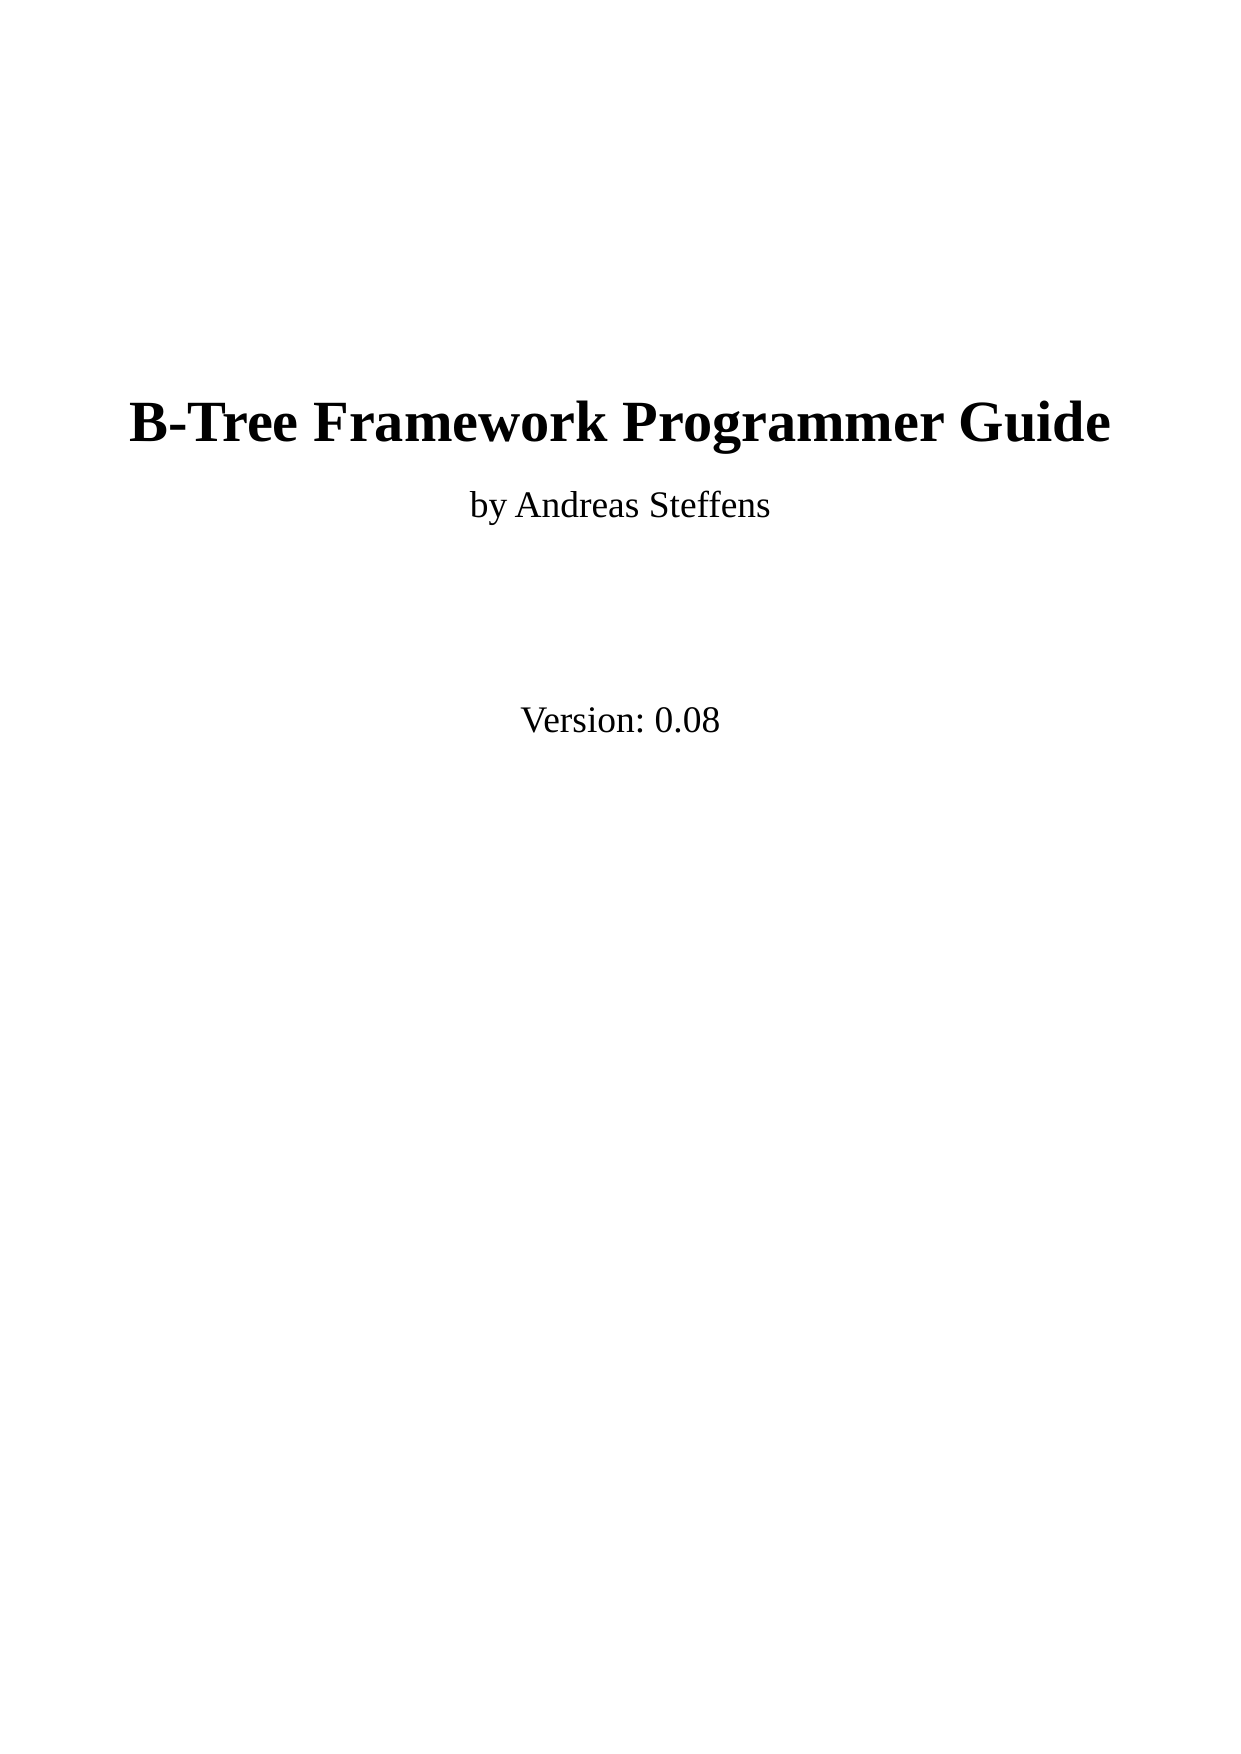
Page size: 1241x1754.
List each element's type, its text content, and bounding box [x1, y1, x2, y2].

text B-Tree Framework Programmer Guide [118, 386, 1122, 453]
text Version: 0.08 [118, 698, 1122, 741]
text by Andreas Steffens [118, 482, 1122, 525]
